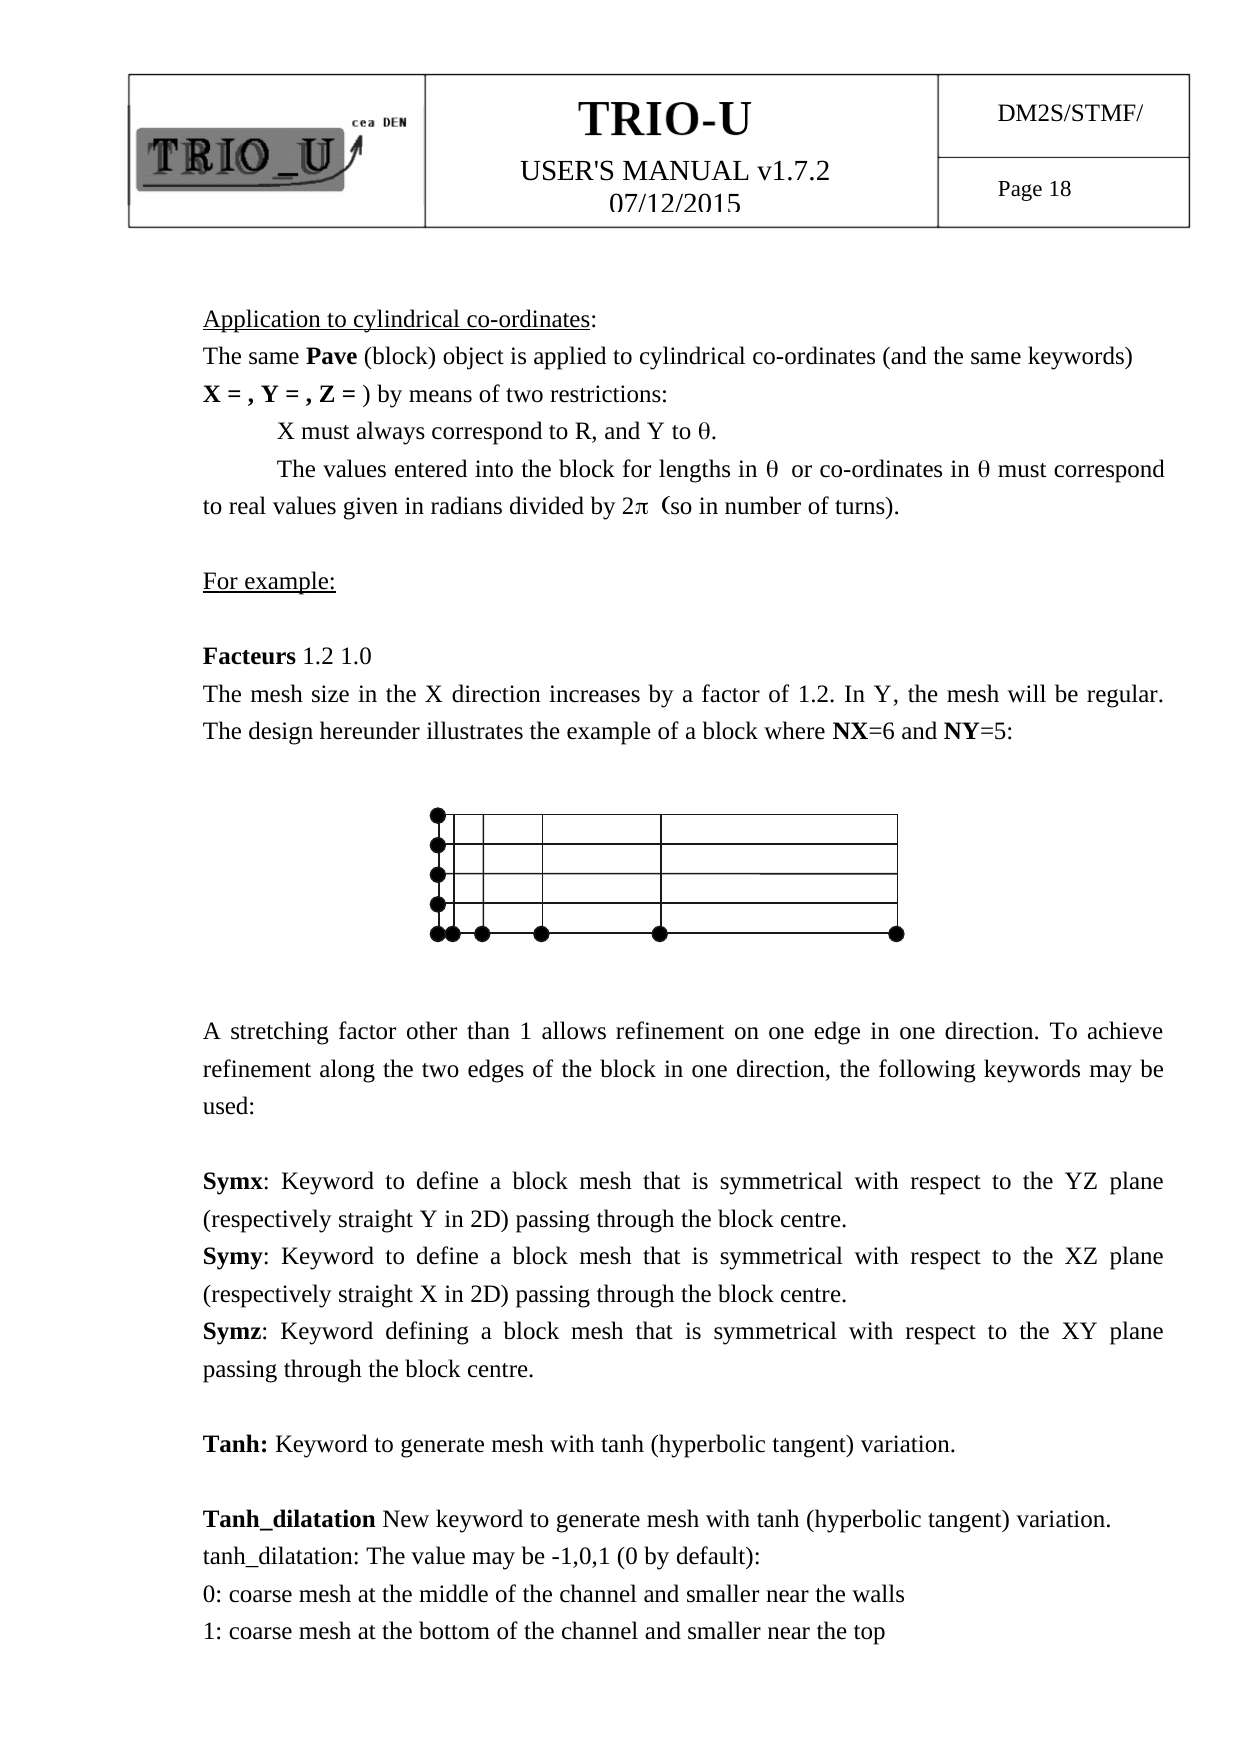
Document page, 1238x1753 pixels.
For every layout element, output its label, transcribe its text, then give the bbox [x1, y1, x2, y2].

text Application to cylindrical co-ordinates: [203, 295, 1164, 333]
text 0: coarse mesh at the middle of the channel and smaller near the walls [203, 1570, 1165, 1608]
text Facteurs 1.2 1.0 [203, 633, 1165, 670]
text Symz: Keyword defining a block mesh that is symmetrical with respect to the XY plane passing through the block centre. [203, 1308, 1165, 1383]
text tanh_dilatation: The value may be -1,0,1 (0 by default): [203, 1533, 1165, 1570]
text Symx: Keyword to define a block mesh that is symmetrical with respect to the YZ plane (respectively straight Y in 2D) passing through the block centre. [203, 1158, 1165, 1233]
text X must always correspond to R, and Y to . [203, 408, 1165, 445]
text Tanh: Keyword to generate mesh with tanh (hyperbolic tangent) variation. [203, 1420, 1165, 1458]
text Symy: Keyword to define a block mesh that is symmetrical with respect to the XZ plane (respectively straight X in 2D) passing through the block centre. [203, 1233, 1165, 1308]
text The mesh size in the X direction increases by a factor of 1.2. In Y, the mesh will be regular. The design hereunder illustrates the example of a block where NX=6 and NY=5: [203, 670, 1165, 745]
text Tanh_dilatation New keyword to generate mesh with tanh (hyperbolic tangent) variation. [203, 1495, 1165, 1533]
text The same Pave (block) object is applied to cylindrical co-ordinates (and the same keywords) [203, 333, 1165, 370]
text A stretching factor other than 1 allows refinement on one edge in one direction. To achieve refinement along the two edges of the block in one direction, the following keywords may be used: [203, 1008, 1165, 1120]
text For example: [203, 558, 1165, 595]
text 1: coarse mesh at the bottom of the channel and smaller near the top [203, 1608, 1165, 1645]
text The values entered into the block for lengths in or co-ordinates in  must correspond to real values given in radians divided by 2so in number of turns). [203, 445, 1165, 520]
text X = , Y = , Z = ) by means of two restrictions: [203, 370, 1165, 408]
